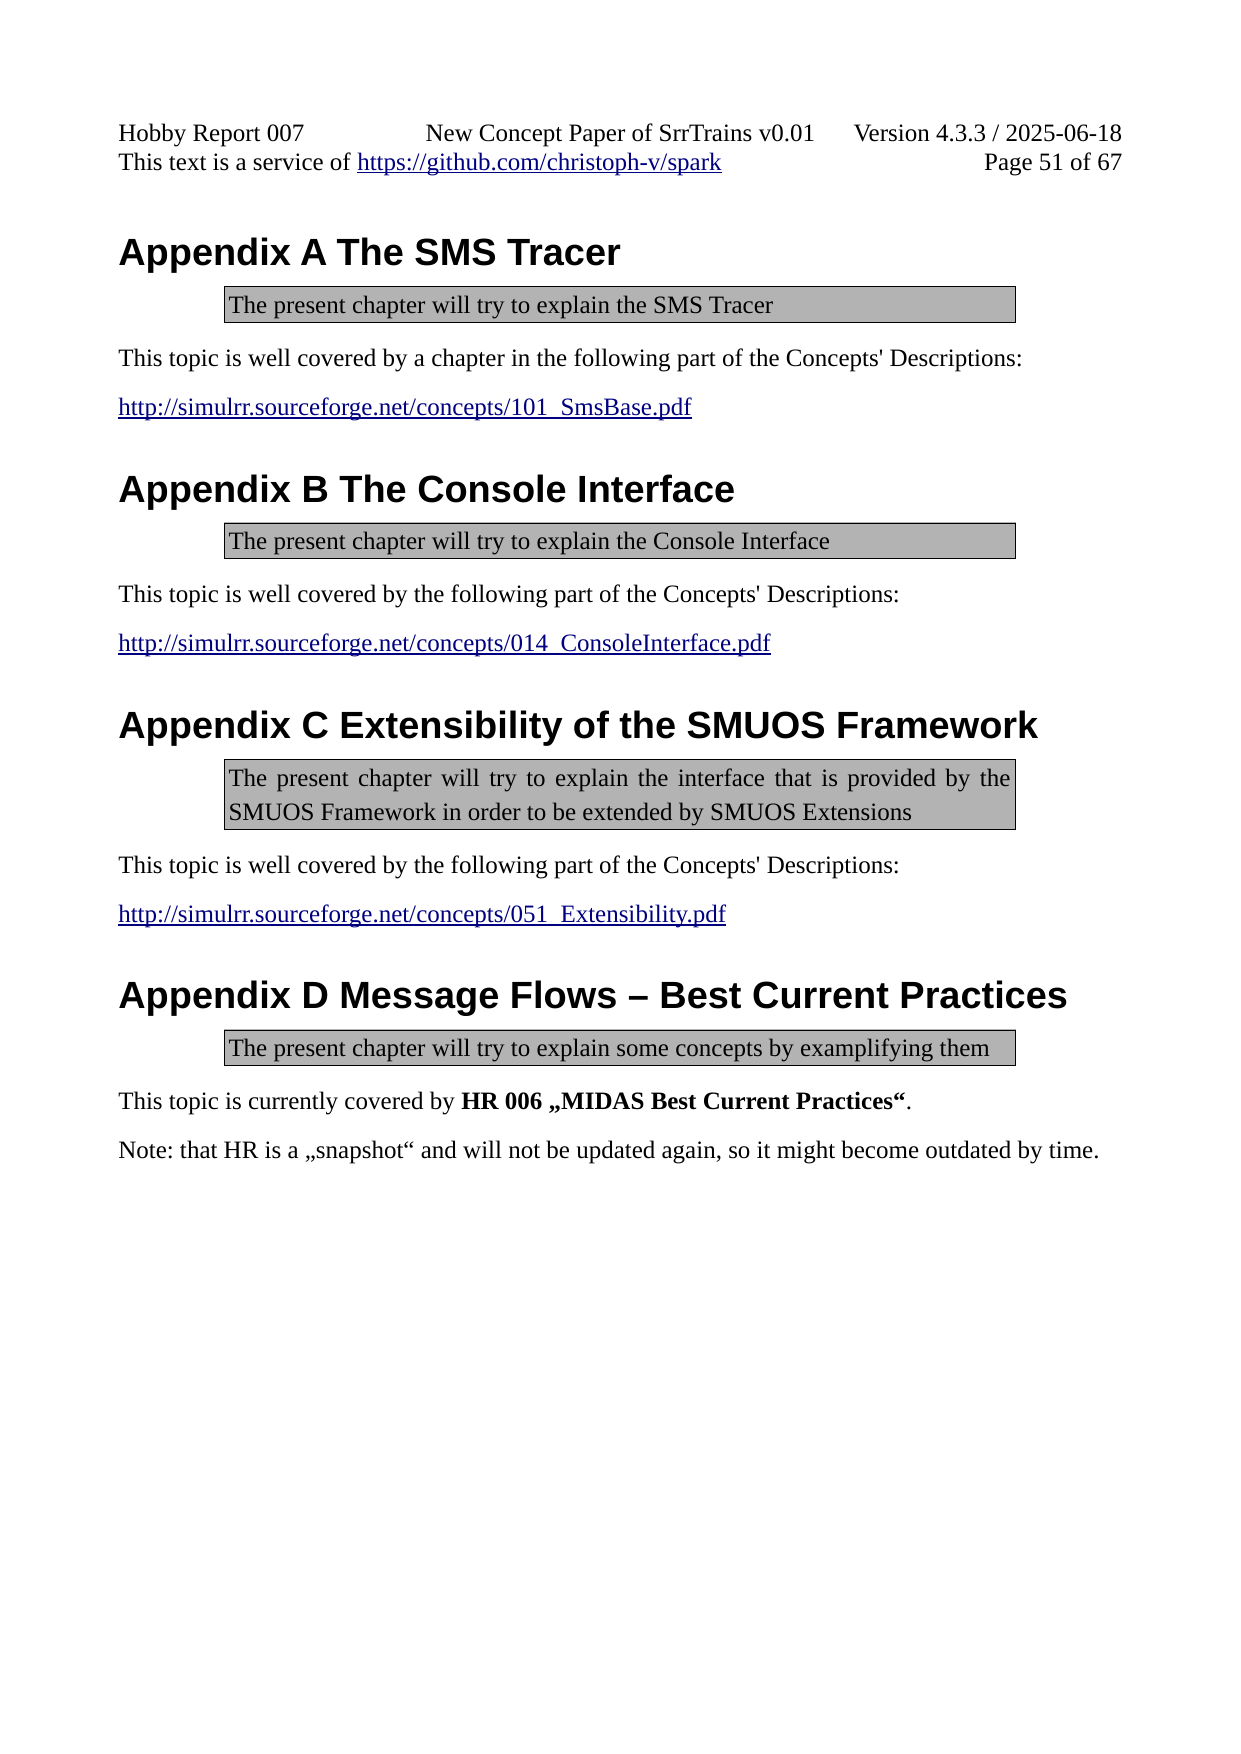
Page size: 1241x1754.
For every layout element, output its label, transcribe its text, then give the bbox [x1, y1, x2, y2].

text This topic is well covered by a chapter in the following part of the Concepts' Descriptions: [118, 343, 1122, 372]
subtitle Appendix C Extensibility of the SMUOS Framework [118, 703, 1122, 746]
subtitle Appendix A The SMS Tracer [118, 230, 1122, 274]
text This topic is well covered by the following part of the Concepts' Descriptions: [118, 850, 1122, 879]
text http://simulrr.sourceforge.net/concepts/101_SmsBase.pdf [118, 392, 1122, 421]
subtitle Appendix B The Console Interface [118, 466, 1122, 510]
text This topic is well covered by the following part of the Concepts' Descriptions: [118, 579, 1122, 608]
text Note: that HR is a „snapshot“ and will not be updated again, so it might become outdated by time. [118, 1136, 1122, 1164]
text http://simulrr.sourceforge.net/concepts/051_Extensibility.pdf [118, 899, 1122, 928]
text The present chapter will try to explain some concepts by examplifying them [225, 1031, 1015, 1065]
text The present chapter will try to explain the interface that is provided by the SMUOS Framework in order to be extended by SMUOS Extensions [225, 760, 1015, 829]
text This topic is currently covered by HR 006 „MIDAS Best Current Practices“. [118, 1086, 1122, 1115]
subtitle Appendix D Message Flows – Best Current Practices [118, 973, 1122, 1017]
text The present chapter will try to explain the SMS Tracer [225, 287, 1015, 322]
text http://simulrr.sourceforge.net/concepts/014_ConsoleInterface.pdf [118, 628, 1122, 657]
text The present chapter will try to explain the Console Interface [225, 524, 1015, 558]
